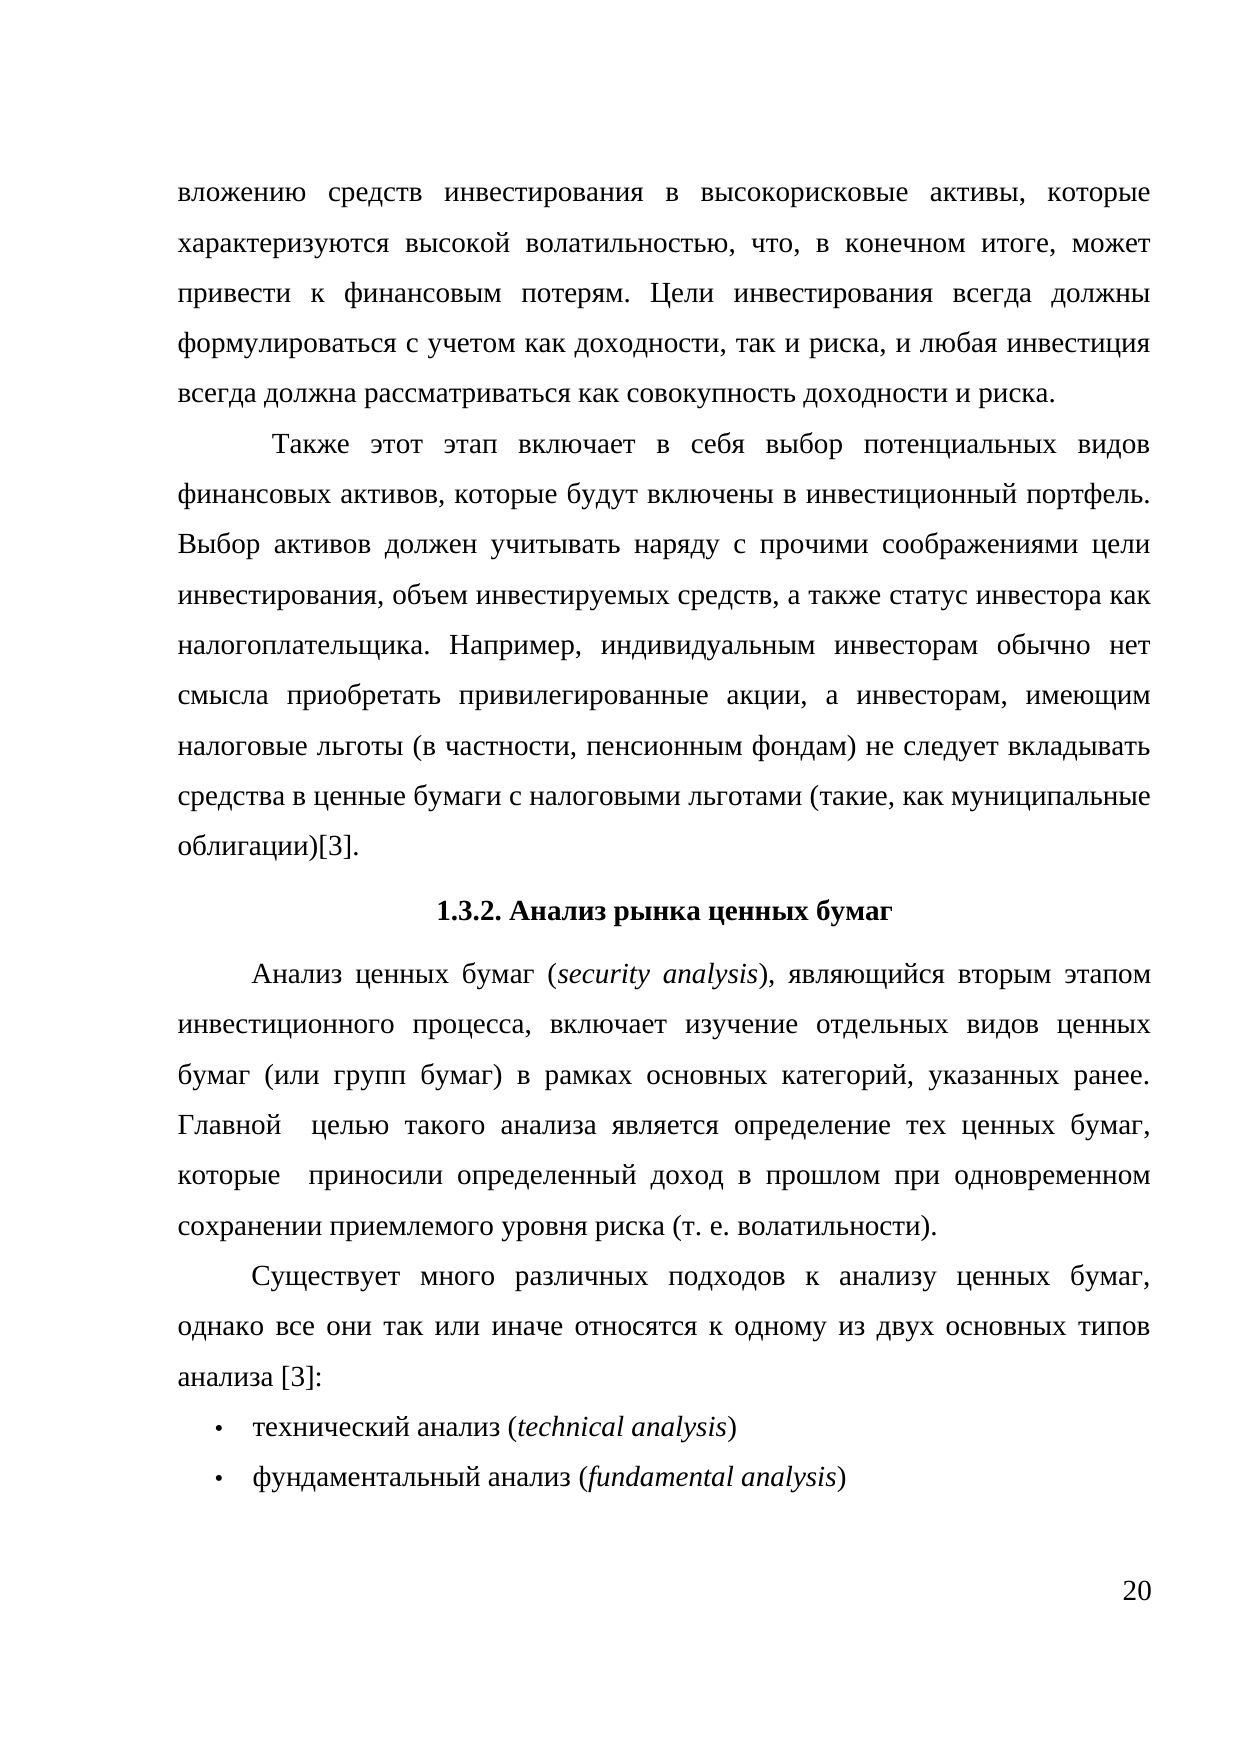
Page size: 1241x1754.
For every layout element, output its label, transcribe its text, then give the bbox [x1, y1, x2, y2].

text Анализ ценных бумаг (security analysis), являющийся вторым этапом инвестиционного процесса, включает изучение отдельных видов ценных бумаг (или групп бумаг) в рамках основных категорий, указанных ранее. Главной целью такого анализа является определение тех ценных бумаг, которые приносили определенный доход в прошлом при одновременном сохранении приемлемого уровня риска (т. е. волатильности). [177, 956, 1152, 1241]
text Существует много различных подходов к анализу ценных бумаг, однако все они так или иначе относятся к одному из двух основных типов анализа [3]: [177, 1258, 1152, 1392]
list фундаментальный анализ (fundamental analysis) [215, 1459, 1152, 1493]
subtitle 1.3.2. Анализ рынка ценных бумаг [177, 893, 1152, 927]
list технический анализ (technical analysis) [215, 1409, 1152, 1442]
text вложению средств инвестирования в высокорисковые активы, которые характеризуются высокой волатильностью, что, в конечном итоге, может привести к финансовым потерям. Цели инвестирования всегда должны формулироваться с учетом как доходности, так и риска, и любая инвестиция всегда должна рассматриваться как совокупность доходности и риска. [177, 174, 1152, 409]
text Также этот этап включает в себя выбор потенциальных видов финансовых активов, которые будут включены в инвестиционный портфель. Выбор активов должен учитывать наряду с прочими соображениями цели инвестирования, объем инвестируемых средств, а также статус инвестора как налогоплательщика. Например, индивидуальным инвесторам обычно нет смысла приобретать привилегированные акции, а инвесторам, имеющим налоговые льготы (в частности, пенсионным фондам) не следует вкладывать средства в ценные бумаги с налоговыми льготами (такие, как муниципальные облигации)[3]. [177, 426, 1152, 862]
